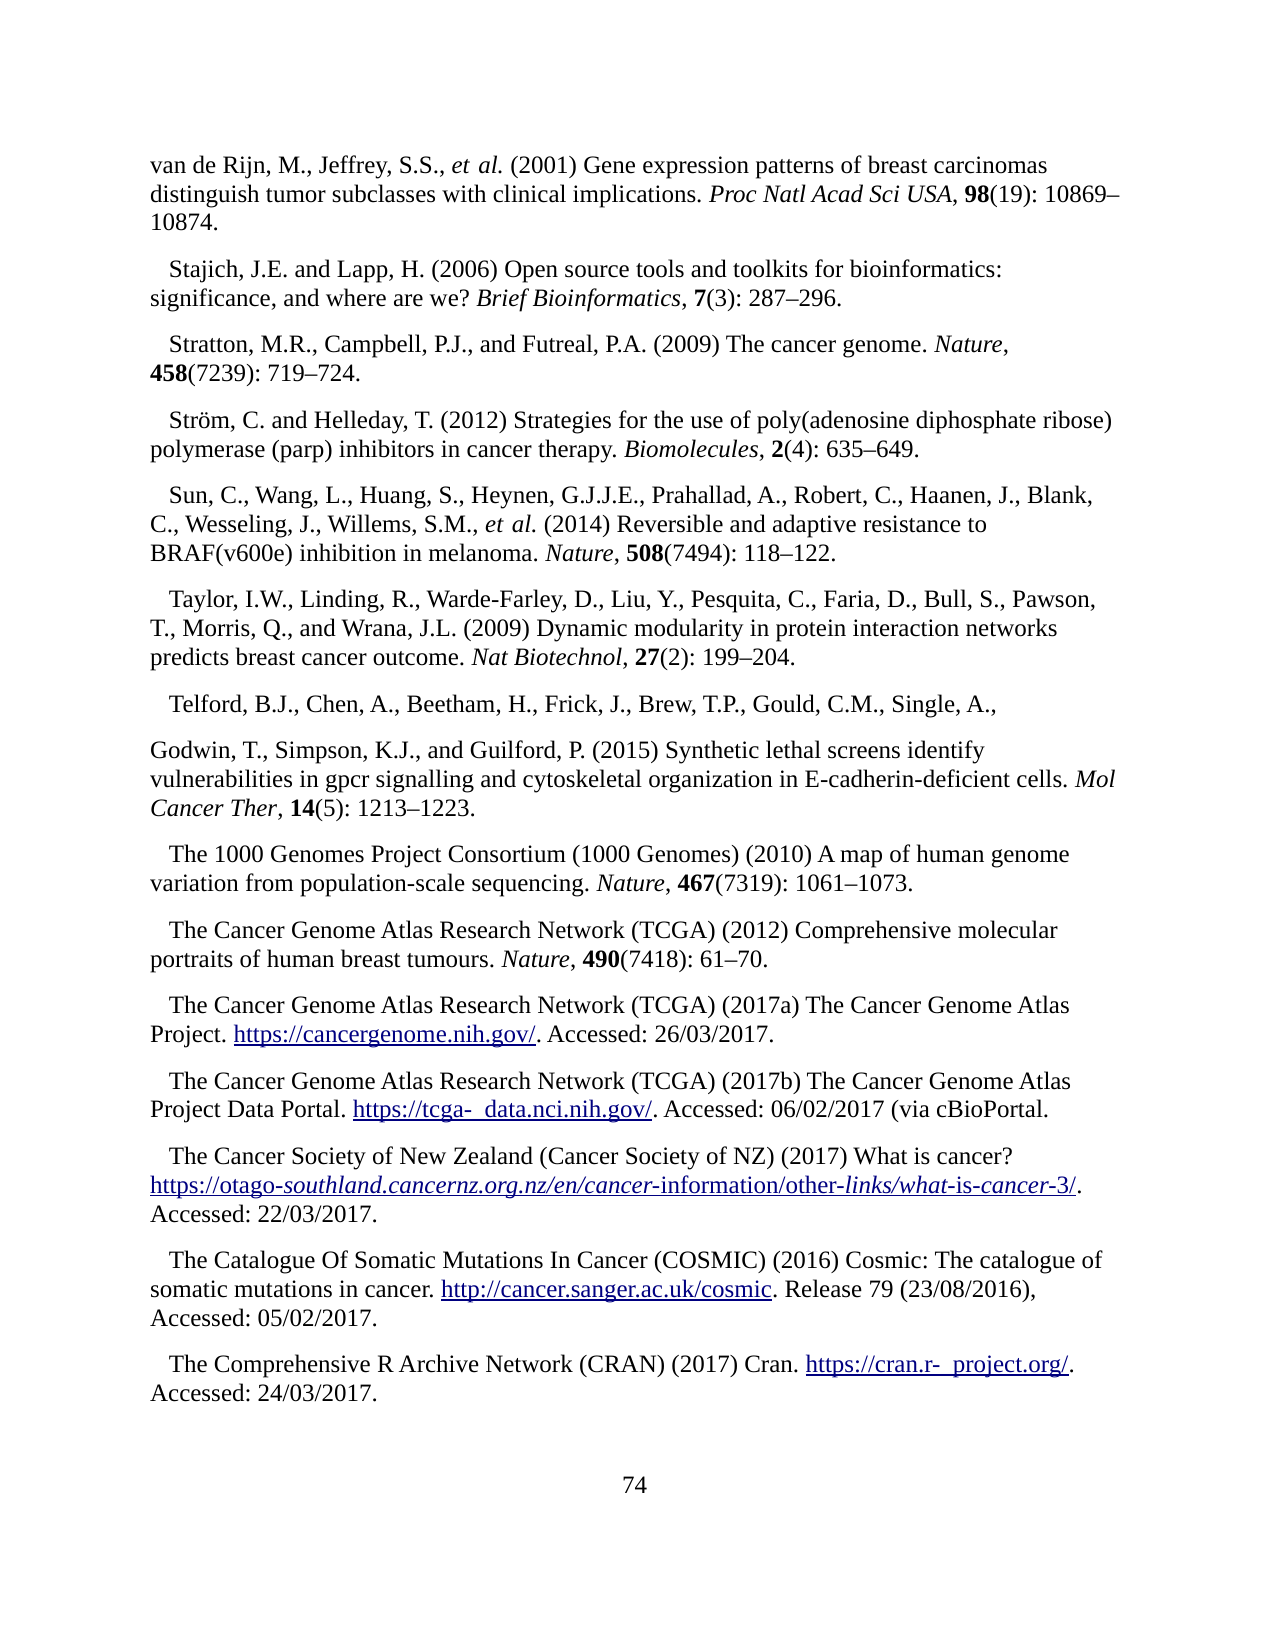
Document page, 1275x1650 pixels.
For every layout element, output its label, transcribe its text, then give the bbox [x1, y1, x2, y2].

text The 1000 Genomes Project Consortium (1000 Genomes) (2010) A map of human genome variation from population-scale sequencing. Nature, 467(7319): 1061–1073. [150, 839, 1125, 897]
text Taylor, I.W., Linding, R., Warde-Farley, D., Liu, Y., Pesquita, C., Faria, D., Bull, S., Pawson, T., Morris, Q., and Wrana, J.L. (2009) Dynamic modularity in protein interaction networks predicts breast cancer outcome. Nat Biotechnol, 27(2): 199–204. [150, 584, 1125, 671]
text The Cancer Genome Atlas Research Network (TCGA) (2012) Comprehensive molecular portraits of human breast tumours. Nature, 490(7418): 61–70. [150, 915, 1125, 972]
text The Comprehensive R Archive Network (CRAN) (2017) Cran. https://cran.r-_project.org/. Accessed: 24/03/2017. [150, 1349, 1125, 1407]
text The Cancer Genome Atlas Research Network (TCGA) (2017b) The Cancer Genome Atlas Project Data Portal. https://tcga-_data.nci.nih.gov/. Accessed: 06/02/2017 (via cBioPortal. [150, 1066, 1125, 1123]
text Stratton, M.R., Campbell, P.J., and Futreal, P.A. (2009) The cancer genome. Nature, 458(7239): 719–724. [150, 329, 1125, 387]
text Telford, B.J., Chen, A., Beetham, H., Frick, J., Brew, T.P., Gould, C.M., Single, A., [150, 689, 1125, 717]
text Ström, C. and Helleday, T. (2012) Strategies for the use of poly(adenosine diphosphate ribose) polymerase (parp) inhibitors in cancer therapy. Biomolecules, 2(4): 635–649. [150, 405, 1125, 462]
text Stajich, J.E. and Lapp, H. (2006) Open source tools and toolkits for bioinformatics: significance, and where are we? Brief Bioinformatics, 7(3): 287–296. [150, 254, 1125, 312]
text Godwin, T., Simpson, K.J., and Guilford, P. (2015) Synthetic lethal screens identify vulnerabilities in gpcr signalling and cytoskeletal organization in E-cadherin-deficient cells. Mol Cancer Ther, 14(5): 1213–1223. [150, 735, 1125, 822]
text The Cancer Genome Atlas Research Network (TCGA) (2017a) The Cancer Genome Atlas Project. https://cancergenome.nih.gov/. Accessed: 26/03/2017. [150, 990, 1125, 1048]
text Sun, C., Wang, L., Huang, S., Heynen, G.J.J.E., Prahallad, A., Robert, C., Haanen, J., Blank, C., Wesseling, J., Willems, S.M., et al. (2014) Reversible and adaptive resistance to BRAF(v600e) inhibition in melanoma. Nature, 508(7494): 118–122. [150, 480, 1125, 567]
text The Cancer Society of New Zealand (Cancer Society of NZ) (2017) What is cancer? https://otago-southland.cancernz.org.nz/en/cancer-information/other-links/what-is-cancer-3/. Accessed: 22/03/2017. [150, 1141, 1125, 1227]
text van de Rijn, M., Jeffrey, S.S., et al. (2001) Gene expression patterns of breast carcinomas distinguish tumor subclasses with clinical implications. Proc Natl Acad Sci USA, 98(19): 10869–10874. [150, 150, 1125, 236]
text The Catalogue Of Somatic Mutations In Cancer (COSMIC) (2016) Cosmic: The catalogue of somatic mutations in cancer. http://cancer.sanger.ac.uk/cosmic. Release 79 (23/08/2016), Accessed: 05/02/2017. [150, 1245, 1125, 1332]
